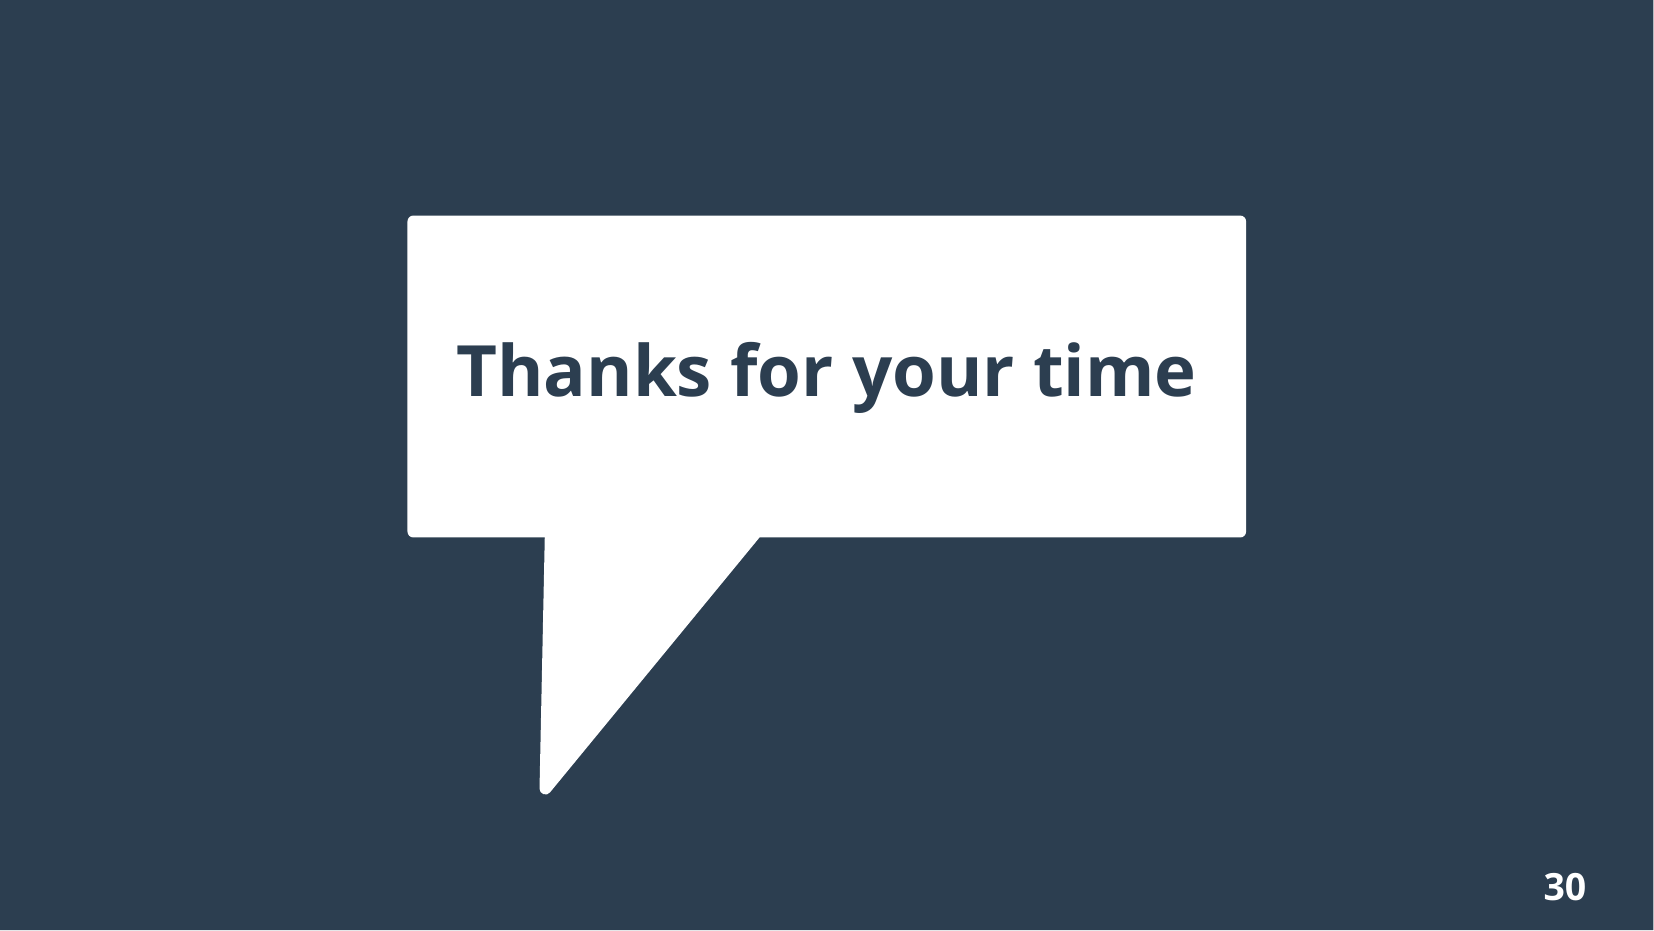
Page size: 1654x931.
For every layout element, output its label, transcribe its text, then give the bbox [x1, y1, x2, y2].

title Thanks for your time [442, 236, 1211, 502]
